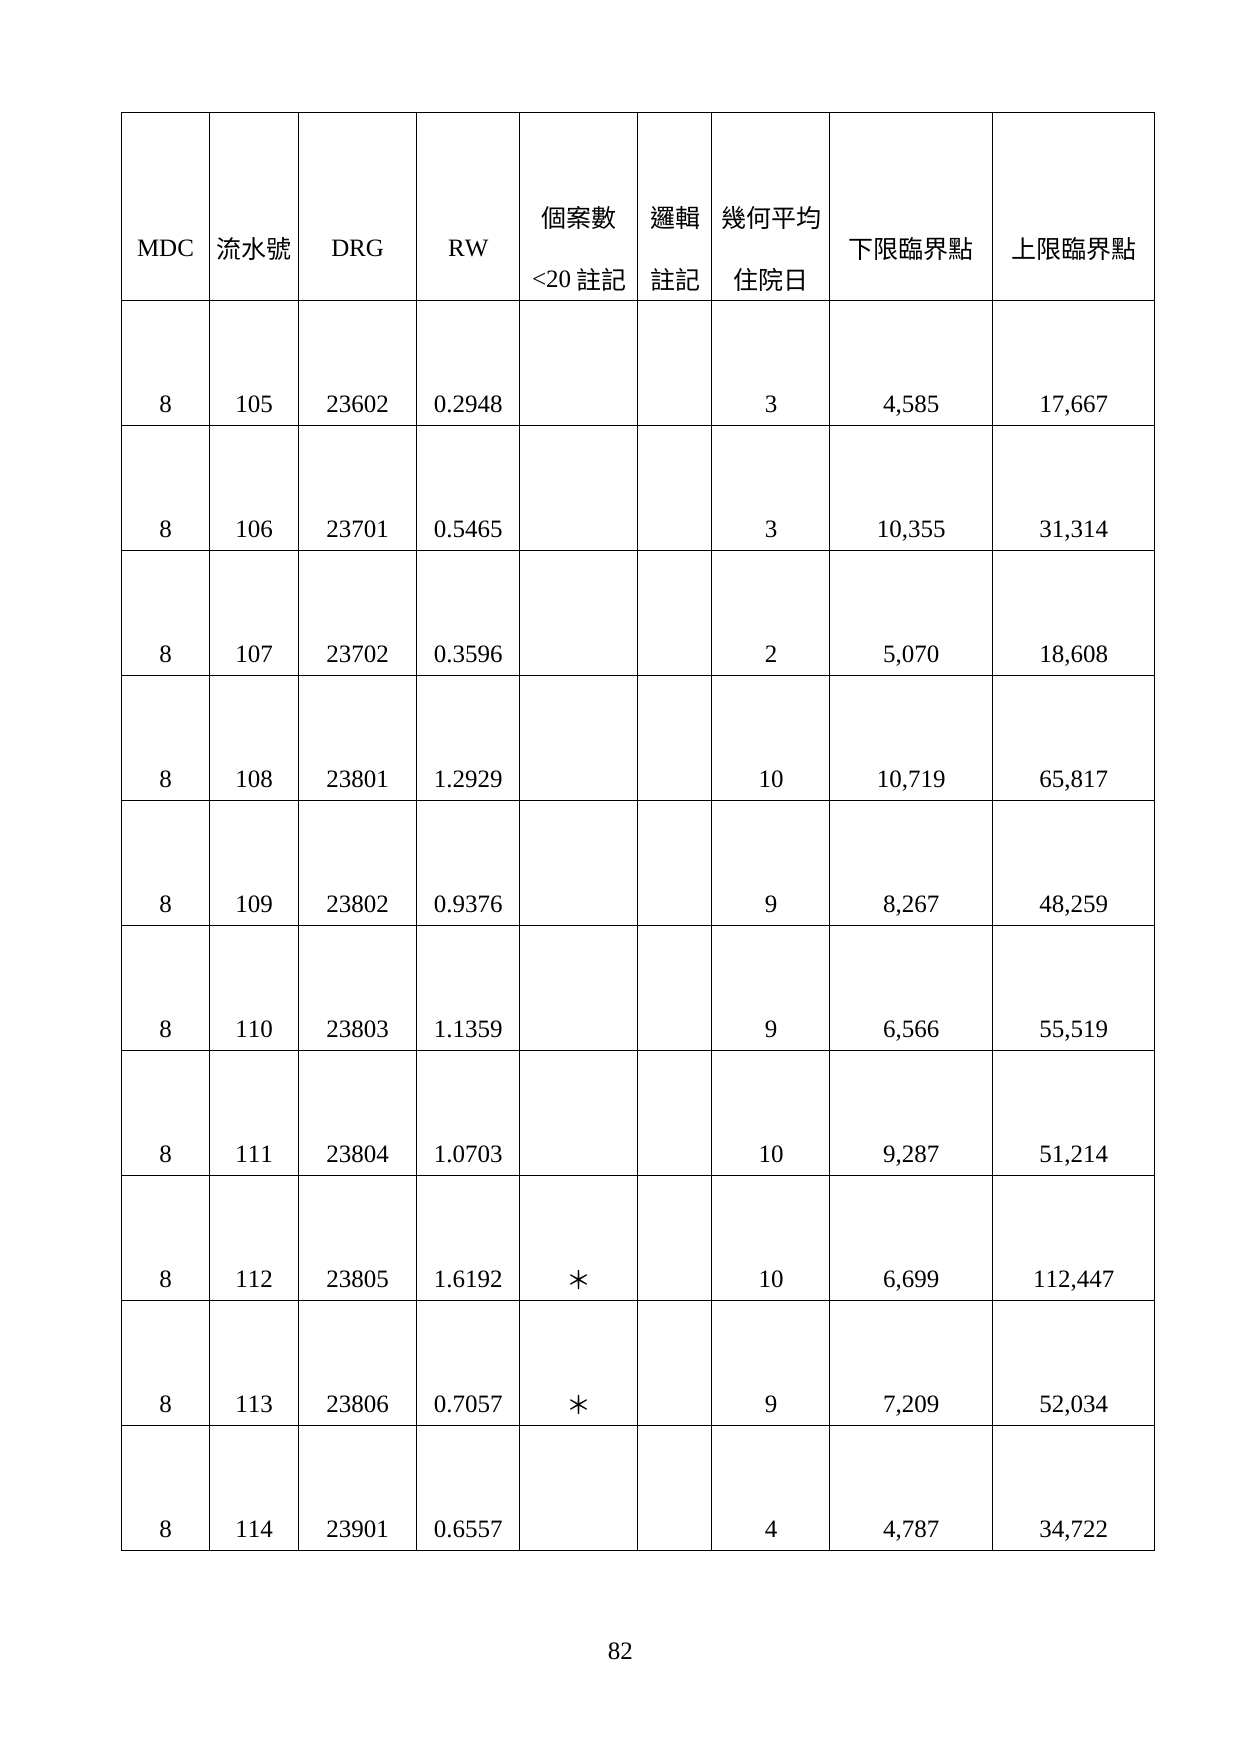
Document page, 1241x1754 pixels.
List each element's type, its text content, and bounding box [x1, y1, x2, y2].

table_cell 23803 [299, 926, 416, 1050]
table_cell 9 [712, 1301, 829, 1425]
table_header 流水號 [210, 113, 298, 300]
table_cell 3 [712, 426, 829, 550]
table_cell 23806 [299, 1301, 416, 1425]
table_cell 51,214 [993, 1051, 1154, 1175]
table_header MDC [122, 113, 209, 300]
table_cell [638, 301, 711, 425]
table_cell 55,519 [993, 926, 1154, 1050]
table_cell 1.6192 [417, 1176, 519, 1300]
table_cell 10,719 [830, 676, 992, 800]
table_header 上限臨界點 [993, 113, 1154, 300]
table_cell 8 [122, 676, 209, 800]
table_cell 8 [122, 801, 209, 925]
table_cell 23602 [299, 301, 416, 425]
table_cell 1.1359 [417, 926, 519, 1050]
table_cell [638, 426, 711, 550]
table_cell 23901 [299, 1426, 416, 1550]
table_cell 23702 [299, 551, 416, 675]
table_cell 0.2948 [417, 301, 519, 425]
table_cell 109 [210, 801, 298, 925]
table_cell 106 [210, 426, 298, 550]
table_cell 8 [122, 301, 209, 425]
table_header DRG [299, 113, 416, 300]
table_cell 65,817 [993, 676, 1154, 800]
table_cell 10,355 [830, 426, 992, 550]
table_cell 0.7057 [417, 1301, 519, 1425]
table_cell 0.9376 [417, 801, 519, 925]
table_cell [520, 926, 637, 1050]
table_cell 31,314 [993, 426, 1154, 550]
table_cell [638, 1051, 711, 1175]
table_cell 112 [210, 1176, 298, 1300]
table_cell 0.6557 [417, 1426, 519, 1550]
table_header 邏輯註記 [638, 113, 711, 300]
table_header 幾何平均住院日 [712, 113, 829, 300]
table_cell [520, 551, 637, 675]
table_cell [520, 1051, 637, 1175]
table_cell ＊ [520, 1301, 637, 1425]
table_cell 0.3596 [417, 551, 519, 675]
table_cell 110 [210, 926, 298, 1050]
table_cell 9 [712, 801, 829, 925]
table_cell 8 [122, 426, 209, 550]
table_cell 107 [210, 551, 298, 675]
table_cell 8 [122, 1051, 209, 1175]
table_cell 23701 [299, 426, 416, 550]
table_cell 23802 [299, 801, 416, 925]
table_cell 4,787 [830, 1426, 992, 1550]
table_cell 5,070 [830, 551, 992, 675]
table_cell 8 [122, 551, 209, 675]
table_cell 113 [210, 1301, 298, 1425]
table_cell ＊ [520, 1176, 637, 1300]
table_cell 8 [122, 1426, 209, 1550]
table_cell 108 [210, 676, 298, 800]
table_cell 23804 [299, 1051, 416, 1175]
table_cell 8 [122, 1301, 209, 1425]
table_cell 8 [122, 926, 209, 1050]
table_cell 0.5465 [417, 426, 519, 550]
table_cell 105 [210, 301, 298, 425]
table_cell [638, 1176, 711, 1300]
table_cell 52,034 [993, 1301, 1154, 1425]
table_cell 6,699 [830, 1176, 992, 1300]
table_cell [520, 426, 637, 550]
table_cell [520, 1426, 637, 1550]
table_cell 9 [712, 926, 829, 1050]
table_cell 34,722 [993, 1426, 1154, 1550]
table_cell [520, 676, 637, 800]
table_cell 114 [210, 1426, 298, 1550]
table_cell 8,267 [830, 801, 992, 925]
table_cell 10 [712, 1176, 829, 1300]
table_cell 112,447 [993, 1176, 1154, 1300]
table_cell 18,608 [993, 551, 1154, 675]
table_cell 8 [122, 1176, 209, 1300]
table_cell 10 [712, 1051, 829, 1175]
table_cell 2 [712, 551, 829, 675]
table_cell [638, 551, 711, 675]
table_cell [638, 926, 711, 1050]
table_header 個案數<20註記 [520, 113, 637, 300]
table_cell [638, 1301, 711, 1425]
table_cell 1.0703 [417, 1051, 519, 1175]
table_cell 6,566 [830, 926, 992, 1050]
table_cell 3 [712, 301, 829, 425]
table_cell 7,209 [830, 1301, 992, 1425]
table_cell 4 [712, 1426, 829, 1550]
table_cell 111 [210, 1051, 298, 1175]
table_cell 23805 [299, 1176, 416, 1300]
table_cell 23801 [299, 676, 416, 800]
table_header RW [417, 113, 519, 300]
table_cell [638, 801, 711, 925]
table_cell 10 [712, 676, 829, 800]
table_cell 48,259 [993, 801, 1154, 925]
table_header 下限臨界點 [830, 113, 992, 300]
table_cell [520, 301, 637, 425]
table_cell 4,585 [830, 301, 992, 425]
table_cell 17,667 [993, 301, 1154, 425]
table_cell [520, 801, 637, 925]
table_cell [638, 676, 711, 800]
table_cell 9,287 [830, 1051, 992, 1175]
table_cell [638, 1426, 711, 1550]
table_cell 1.2929 [417, 676, 519, 800]
